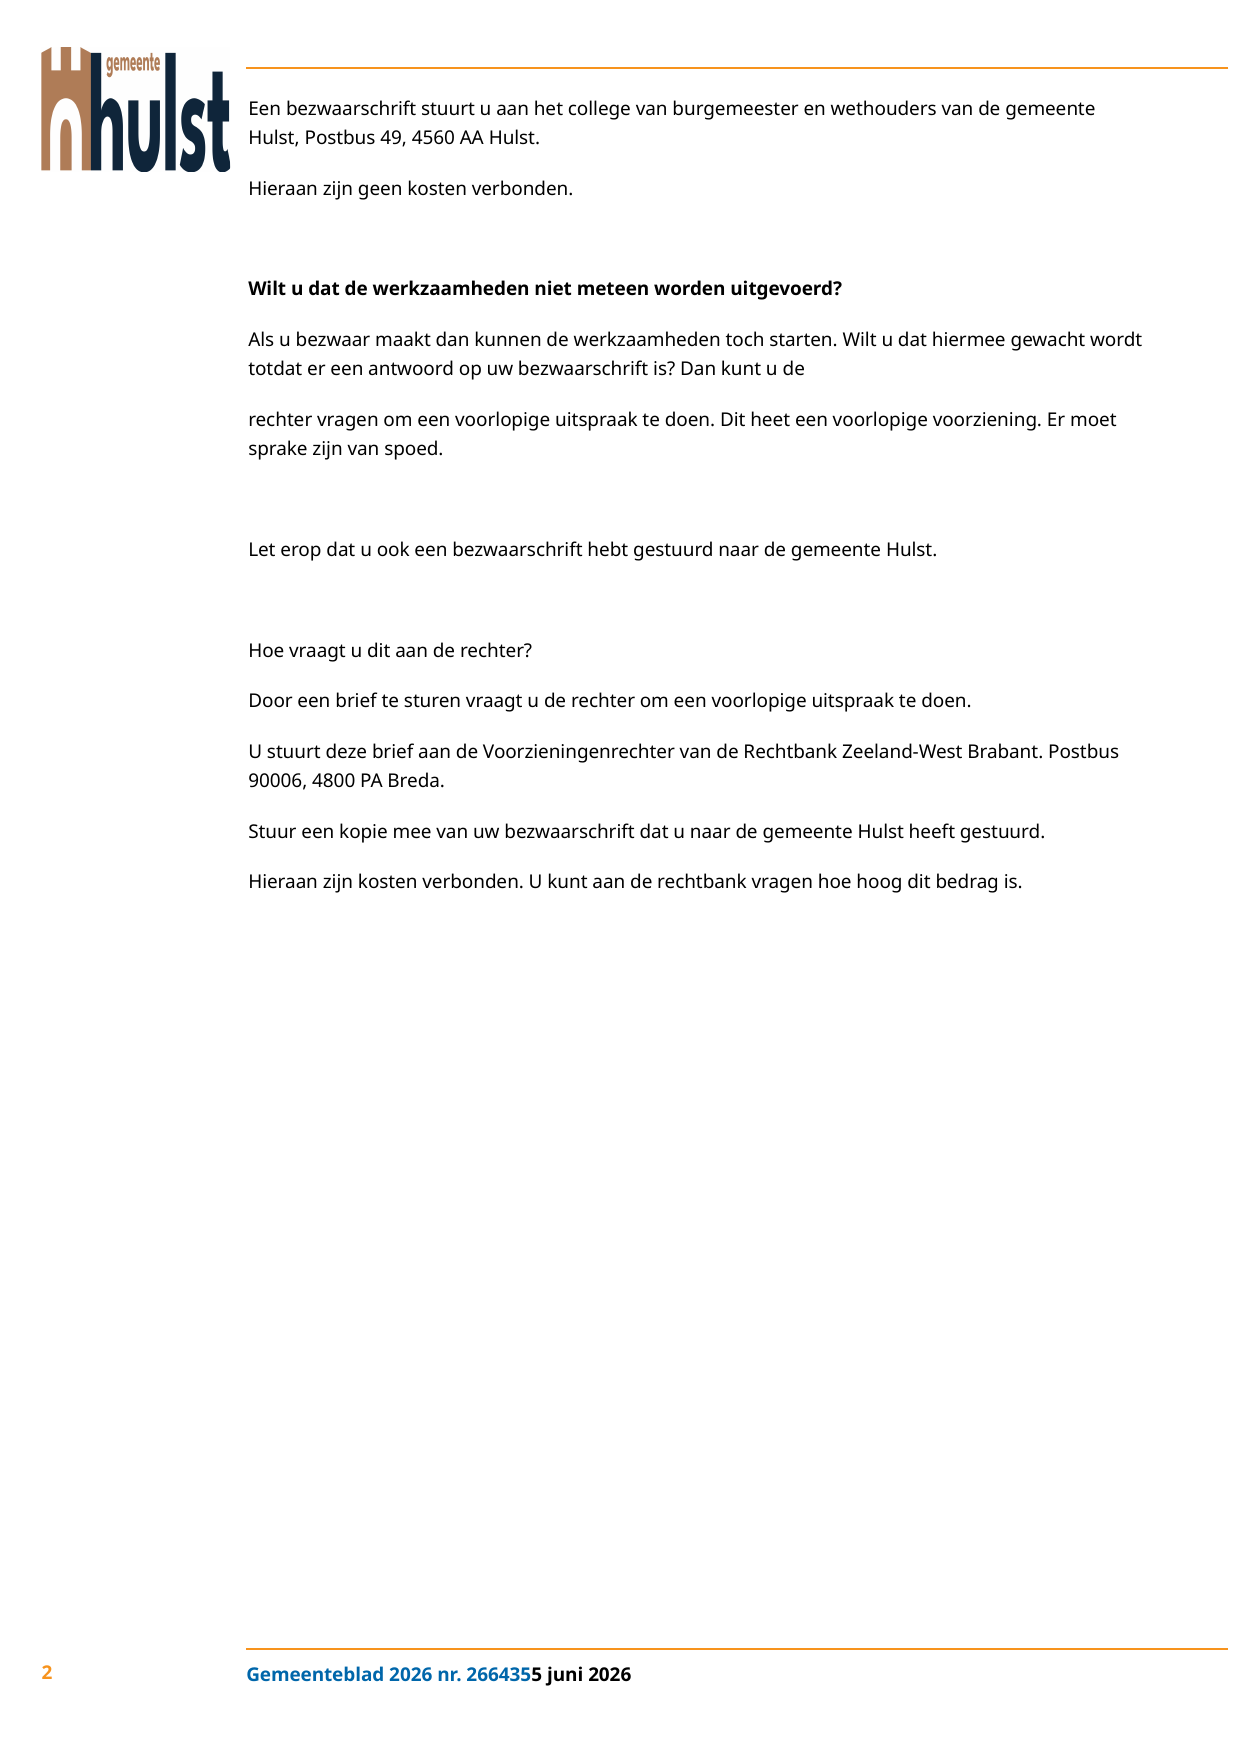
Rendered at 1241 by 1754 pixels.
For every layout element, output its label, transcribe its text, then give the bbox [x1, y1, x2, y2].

text U stuurt deze brief aan de Voorzieningenrechter van de Rechtbank Zeeland-West Brabant. Postbus 90006, 4800 PA Breda. [248, 738, 1152, 793]
text Wilt u dat de werkzaamheden niet meteen worden uitgevoerd? [248, 276, 1152, 301]
text Als u bezwaar maakt dan kunnen de werkzaamheden toch starten. Wilt u dat hiermee gewacht wordt totdat er een antwoord op uw bezwaarschrift is? Dan kunt u de [248, 326, 1152, 381]
picture [41, 47, 231, 172]
text Hoe vraagt u dit aan de rechter? [248, 637, 1152, 663]
text rechter vragen om een voorlopige uitspraak te doen. Dit heet een voorlopige voorziening. Er moet sprake zijn van spoed. [248, 406, 1152, 461]
text Hieraan zijn geen kosten verbonden. [248, 175, 1152, 201]
text Stuur een kopie mee van uw bezwaarschrift dat u naar de gemeente Hulst heeft gestuurd. [248, 818, 1152, 844]
text Door een brief te sturen vraagt u de rechter om een voorlopige uitspraak te doen. [248, 688, 1152, 713]
text Hieraan zijn kosten verbonden. U kunt aan de rechtbank vragen hoe hoog dit bedrag is. [248, 868, 1152, 894]
text Let erop dat u ook een bezwaarschrift hebt gestuurd naar de gemeente Hulst. [248, 536, 1152, 562]
text Een bezwaarschrift stuurt u aan het college van burgemeester en wethouders van de gemeente Hulst, Postbus 49, 4560 AA Hulst. [248, 95, 1152, 150]
